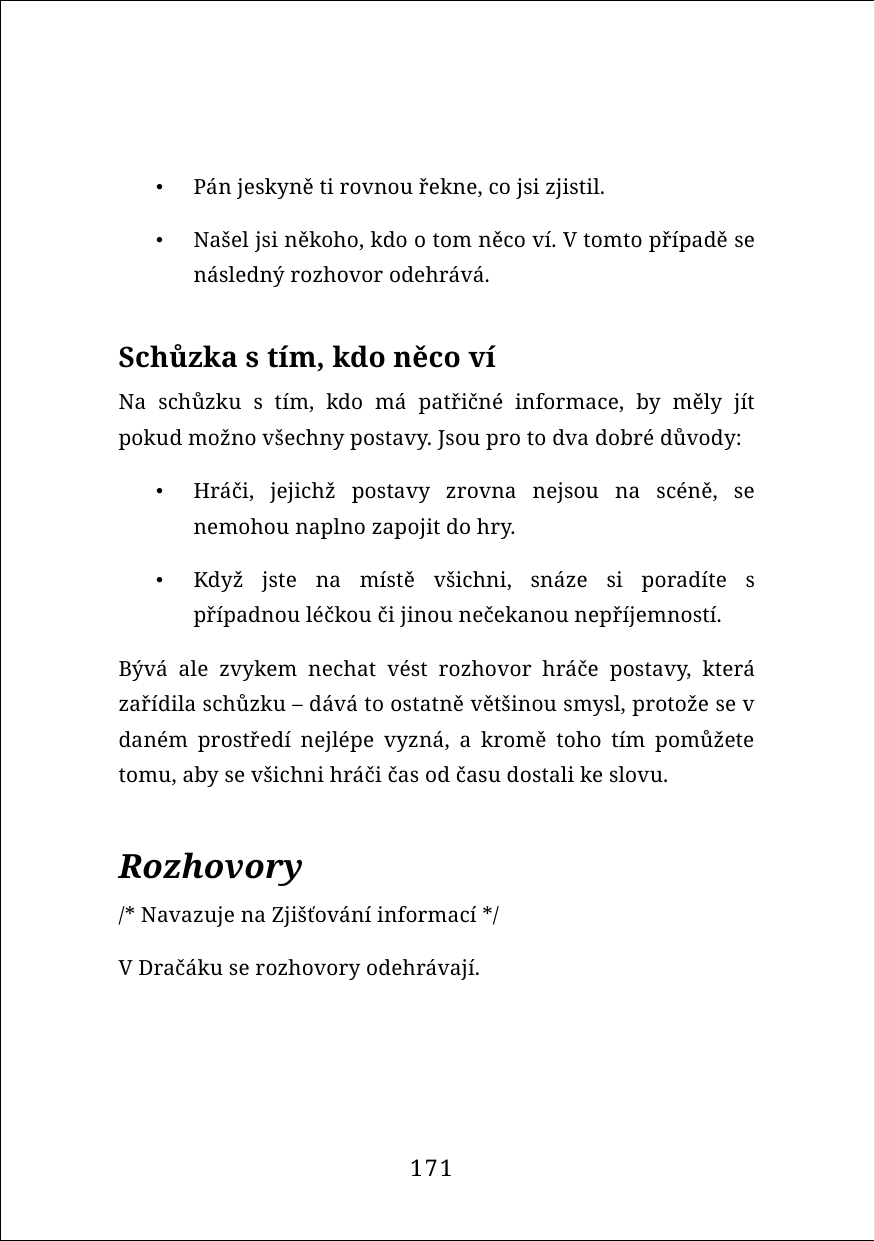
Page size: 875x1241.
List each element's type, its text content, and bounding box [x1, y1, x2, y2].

text V Dračáku se rozhovory odehrávají. [118, 953, 756, 982]
list Našel jsi někoho, kdo o tom něco ví. V tomto případě se následný rozhovor odehrává. [156, 225, 756, 289]
text Bývá ale zvykem nechat vést rozhovor hráče postavy, která zařídila schůzku – dává to ostatně většinou smysl, protože se v daném prostředí nejlépe vyzná, a kromě toho tím pomůžete tomu, aby se všichni hráči čas od času dostali ke slovu. [118, 654, 756, 789]
subtitle Schůzka s tím, kdo něco ví [118, 337, 756, 376]
list Hráči, jejichž postavy zrovna nejsou na scéně, se nemohou naplno zapojit do hry. [156, 476, 756, 540]
text /* Navazuje na Zjišťování informací */ [118, 900, 756, 929]
text Na schůzku s tím, kdo má patřičné informace, by měly jít pokud možno všechny postavy. Jsou pro to dva dobré důvody: [118, 387, 756, 451]
list Pán jeskyně ti rovnou řekne, co jsi zjistil. [156, 172, 756, 200]
subtitle Rozhovory [118, 843, 756, 888]
list Když jste na místě všichni, snáze si poradíte s případnou léčkou či jinou nečekanou nepříjemností. [156, 565, 756, 629]
